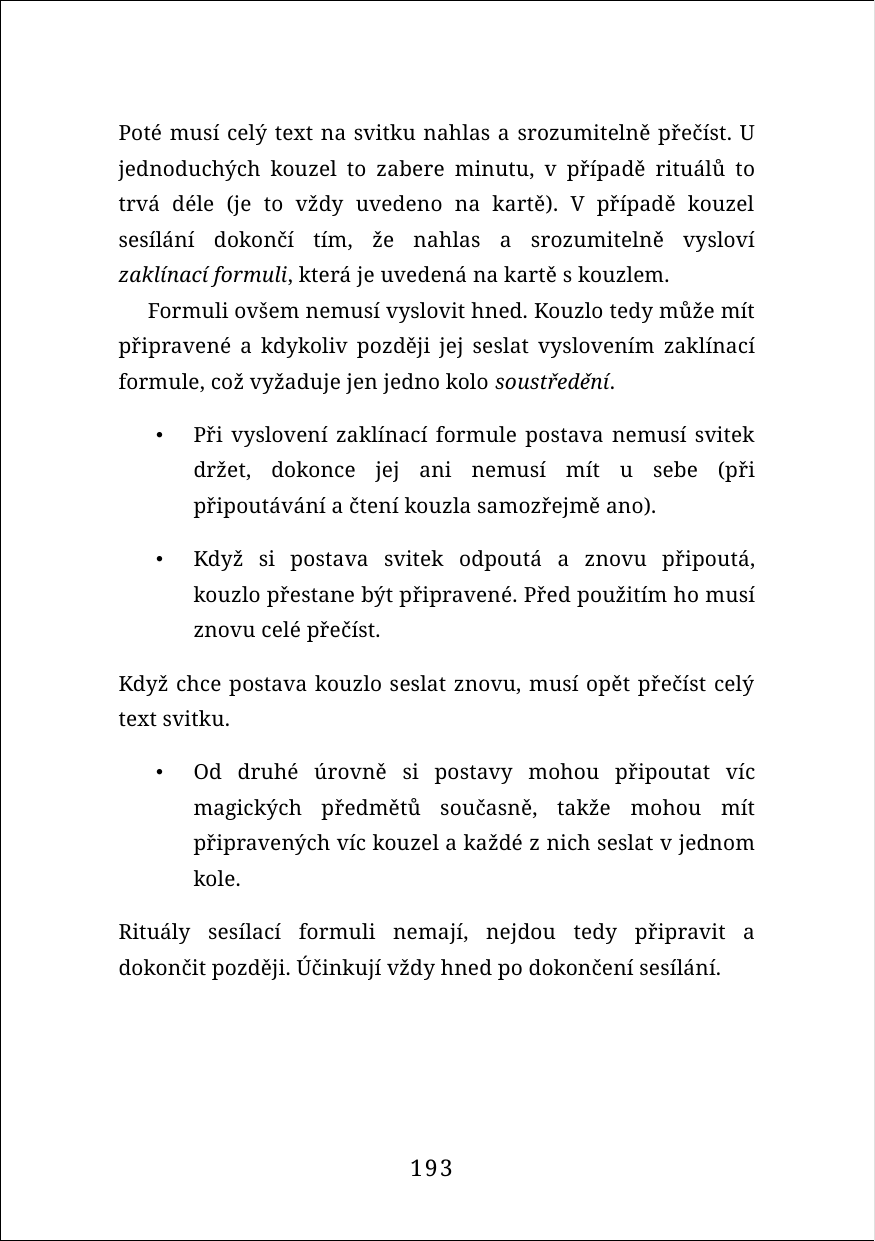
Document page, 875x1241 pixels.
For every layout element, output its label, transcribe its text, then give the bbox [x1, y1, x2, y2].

list Od druhé úrovně si postavy mohou připoutat víc magických předmětů současně, takže mohou mít připravených víc kouzel a každé z nich seslat v jednom kole. [156, 757, 756, 892]
text Když chce postava kouzlo seslat znovu, musí opět přečíst celý text svitku. [118, 669, 756, 733]
text Rituály sesílací formuli nemají, nejdou tedy připravit a dokončit později. Účinkují vždy hned po dokončení sesílání. [118, 917, 756, 981]
list Při vyslovení zaklínací formule postava nemusí svitek držet, dokonce jej ani nemusí mít u sebe (při připoutávání a čtení kouzla samozřejmě ano). [156, 420, 756, 519]
list Když si postava svitek odpoutá a znovu připoutá, kouzlo přestane být připravené. Před použitím ho musí znovu celé přečíst. [156, 544, 756, 644]
text Poté musí celý text na svitku nahlas a srozumitelně přečíst. U jednoduchých kouzel to zabere minutu, v případě rituálů to trvá déle (je to vždy uvedeno na kartě). V případě kouzel sesílání dokončí tím, že nahlas a srozumitelně vysloví zaklínací formuli, která je uvedená na kartě s kouzlem. Formuli ovšem nemusí vyslovit hned. Kouzlo tedy může mít připravené a kdykoliv později jej seslat vyslovením zaklínací formule, což vyžaduje jen jedno kolo soustředění. [118, 118, 756, 395]
